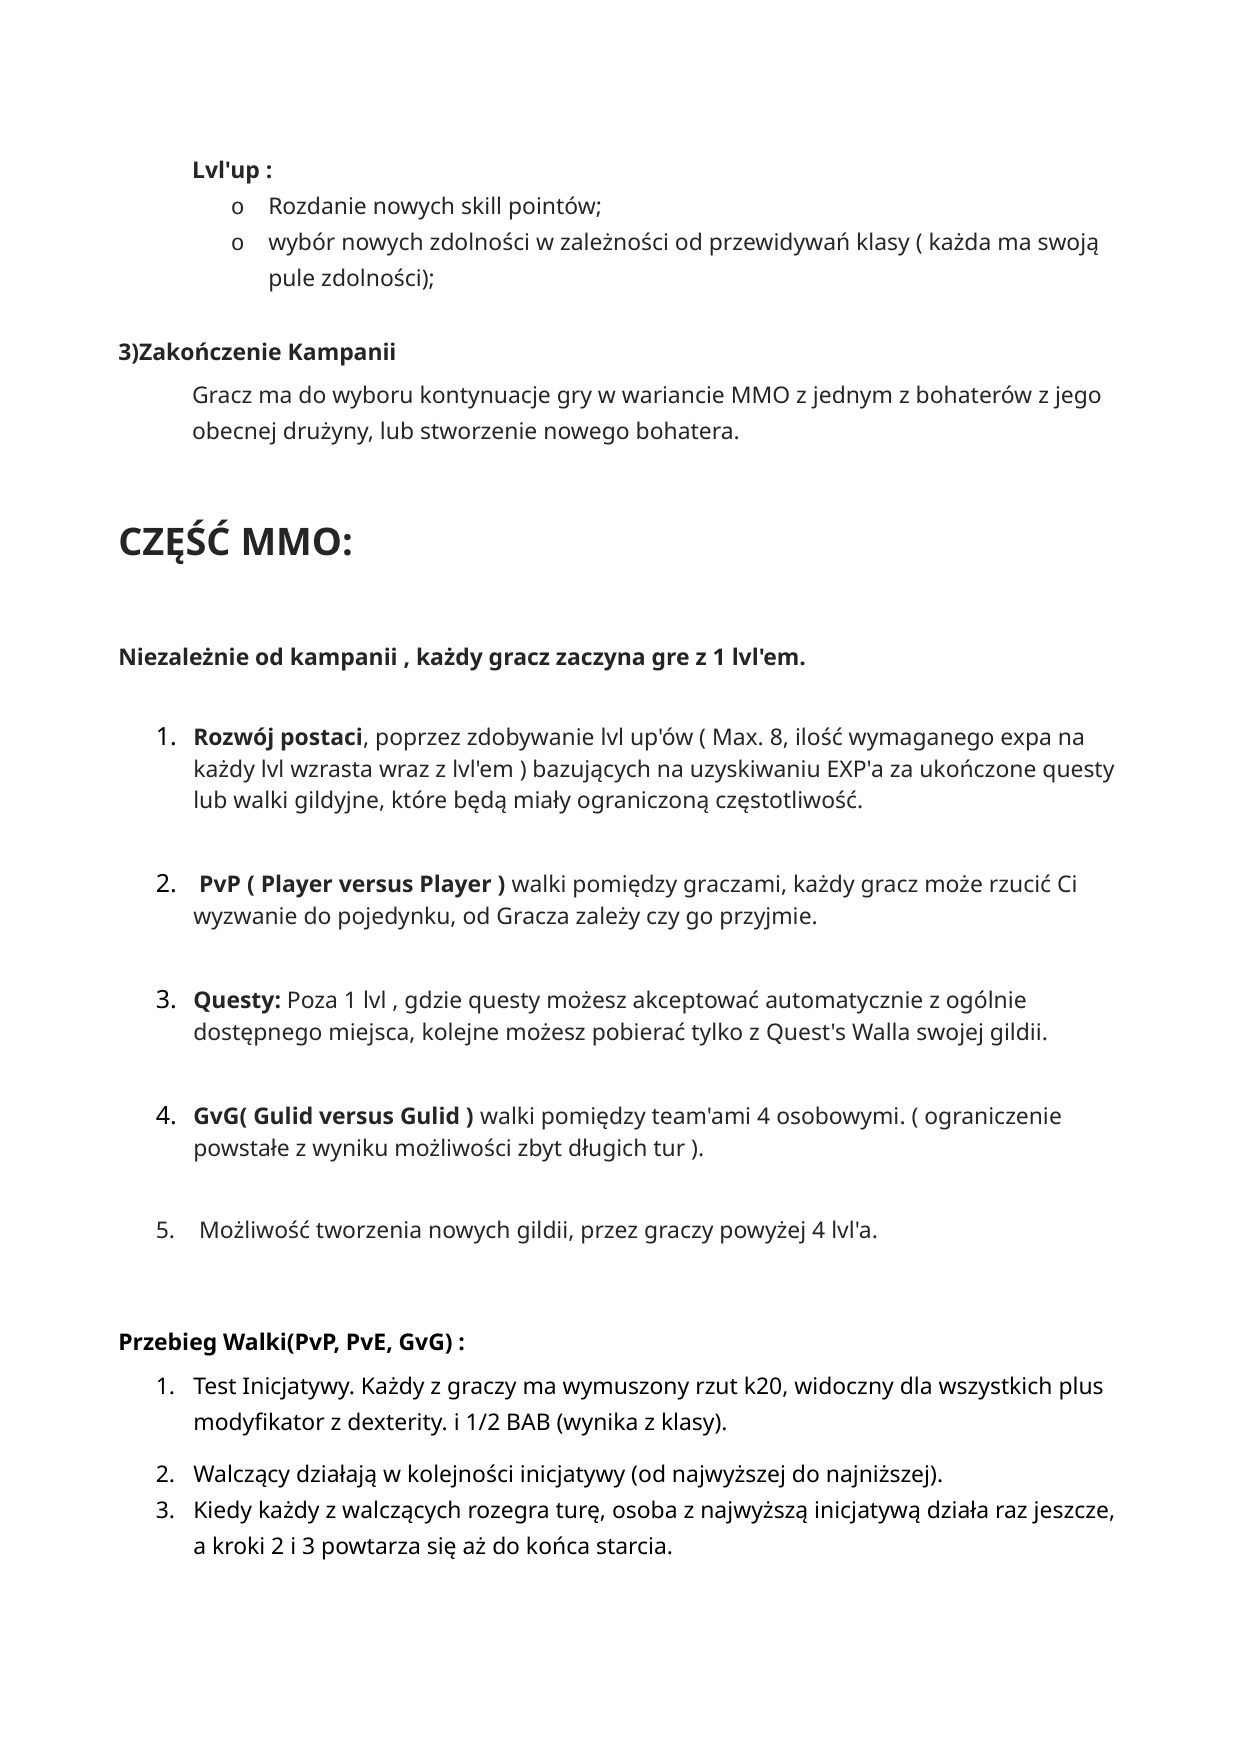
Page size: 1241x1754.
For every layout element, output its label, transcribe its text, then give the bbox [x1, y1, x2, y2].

list wybór nowych zdolności w zależności od przewidywań klasy ( każda ma swoją pule zdolności); [231, 226, 1122, 293]
text Lvl'up : [118, 154, 1122, 185]
list GvG( Gulid versus Gulid ) walki pomiędzy team'ami 4 osobowymi. ( ograniczenie powstałe z wyniku możliwości zbyt długich tur ). [156, 1098, 1122, 1163]
subtitle Niezależnie od kampanii , każdy gracz zaczyna gre z 1 lvl'em. [118, 641, 1122, 672]
list Test Inicjatywy. Każdy z graczy ma wymuszony rzut k20, widoczny dla wszystkich plus modyfikator z dexterity. i 1/2 BAB (wynika z klasy). [156, 1370, 1122, 1437]
list Rozdanie nowych skill pointów; [231, 190, 1122, 221]
list PvP ( Player versus Player ) walki pomiędzy graczami, każdy gracz może rzucić Ci wyzwanie do pojedynku, od Gracza zależy czy go przyjmie. [156, 866, 1122, 931]
subtitle Przebieg Walki(PvP, PvE, GvG) : [118, 1326, 1122, 1357]
list Kiedy każdy z walczących rozegra turę, osoba z najwyższą inicjatywą działa raz jeszcze, a kroki 2 i 3 powtarza się aż do końca starcia. [156, 1494, 1122, 1561]
subtitle 3)Zakończenie Kampanii [118, 336, 1122, 367]
text Gracz ma do wyboru kontynuacje gry w wariancie MMO z jednym z bohaterów z jego obecnej drużyny, lub stworzenie nowego bohatera. [192, 379, 1122, 446]
list Questy: Poza 1 lvl , gdzie questy możesz akceptować automatycznie z ogólnie dostępnego miejsca, kolejne możesz pobierać tylko z Quest's Walla swojej gildii. [156, 982, 1122, 1047]
subtitle CZĘŚĆ MMO: [118, 515, 1122, 567]
list Walczący działają w kolejności inicjatywy (od najwyższej do najniższej). [156, 1458, 1122, 1489]
list Możliwość tworzenia nowych gildii, przez graczy powyżej 4 lvl'a. [156, 1214, 1122, 1245]
list Rozwój postaci, poprzez zdobywanie lvl up'ów ( Max. 8, ilość wymaganego expa na każdy lvl wzrasta wraz z lvl'em ) bazujących na uzyskiwaniu EXP'a za ukończone questy lub walki gildyjne, które będą miały ograniczoną częstotliwość. [156, 718, 1122, 815]
